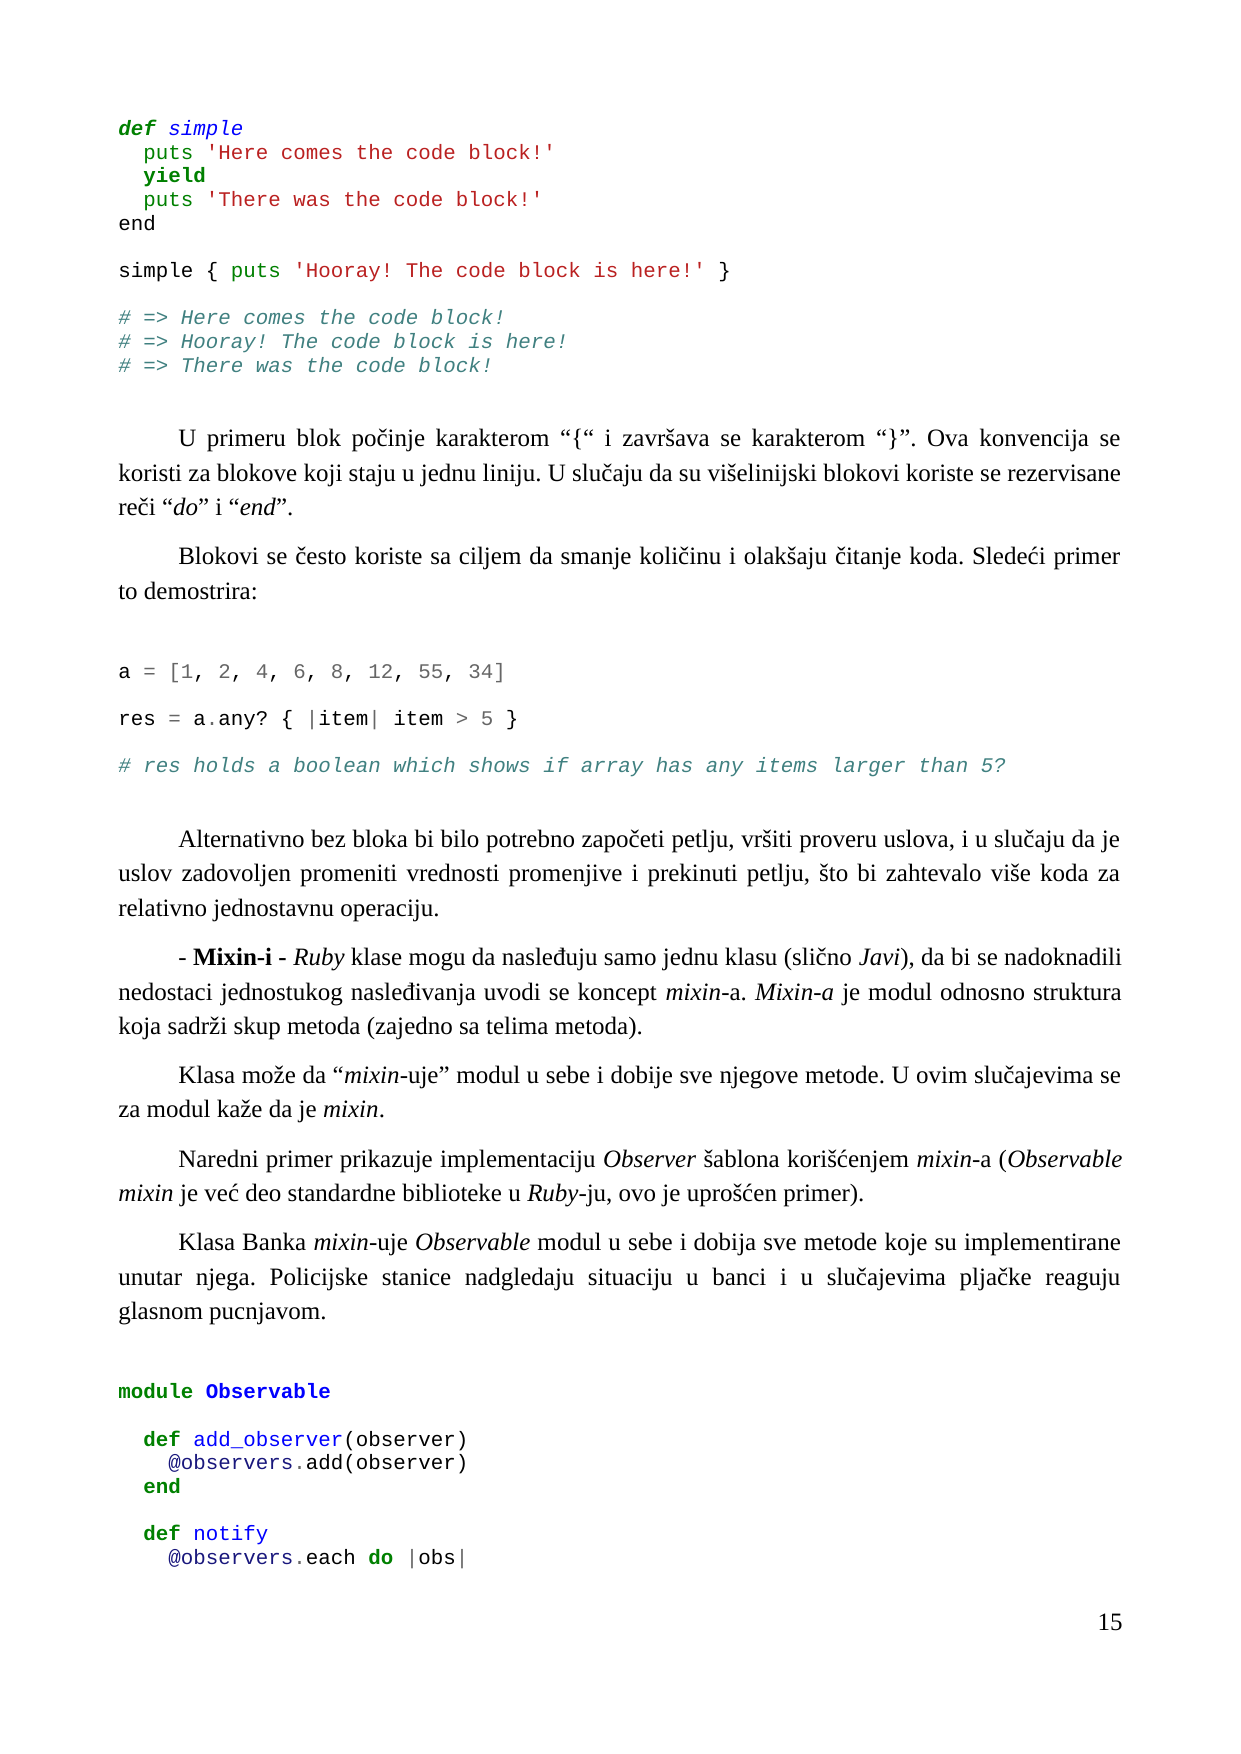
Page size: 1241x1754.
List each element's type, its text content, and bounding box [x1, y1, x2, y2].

text def add_observer(observer) [118, 1428, 1122, 1452]
text a = [1, 2, 4, 6, 8, 12, 55, 34] [118, 661, 1122, 684]
text module Observable [118, 1381, 1122, 1405]
text Klasa Banka mixin-uje Observable modul u sebe i dobija sve metode koje su implementirane unutar njega. Policijske stanice nadgledaju situaciju u banci i u slučajevima pljačke reaguju glasnom pucnjavom. [118, 1227, 1122, 1325]
text @observers.add(observer) [118, 1452, 1122, 1476]
text def simple [118, 118, 1122, 142]
text # => Hooray! The code block is here! [118, 331, 1122, 354]
text yield [118, 165, 1122, 189]
text Blokovi se često koriste sa ciljem da smanje količinu i olakšaju čitanje koda. Sledeći primer to demostrira: [118, 541, 1122, 604]
text end [118, 213, 1122, 236]
text end [118, 1476, 1122, 1499]
text res = a.any? { |item| item > 5 } [118, 708, 1122, 732]
text simple { puts 'Hooray! The code block is here!' } [118, 260, 1122, 284]
text @observers.each do |obs| [118, 1547, 1122, 1570]
text Naredni primer prikazuje implementaciju Observer šablona korišćenjem mixin-a (Observable mixin je već deo standardne biblioteke u Ruby-ju, ovo je uprošćen primer). [118, 1144, 1122, 1207]
text puts 'Here comes the code block!' [118, 142, 1122, 165]
text # res holds a boolean which shows if array has any items larger than 5? [118, 755, 1122, 779]
text - Mixin-i - Ruby klase mogu da nasleđuju samo jednu klasu (slično Javi), da bi se nadoknadili nedostaci jednostukog nasleđivanja uvodi se koncept mixin-a. Mixin-a je modul odnosno struktura koja sadrži skup metoda (zajedno sa telima metoda). [118, 942, 1122, 1040]
text # => There was the code block! [118, 354, 1122, 378]
text Klasa može da “mixin-uje” modul u sebe i dobije sve njegove metode. U ovim slučajevima se za modul kaže da je mixin. [118, 1060, 1122, 1123]
text # => Here comes the code block! [118, 307, 1122, 331]
text U primeru blok počinje karakterom “{“ i završava se karakterom “}”. Ova konvencija se koristi za blokove koji staju u jednu liniju. U slučaju da su višelinijski blokovi koriste se rezervisane reči “do” i “end”. [118, 423, 1122, 521]
text Alternativno bez bloka bi bilo potrebno započeti petlju, vršiti proveru uslova, i u slučaju da je uslov zadovoljen promeniti vrednosti promenjive i prekinuti petlju, što bi zahtevalo više koda za relativno jednostavnu operaciju. [118, 824, 1122, 922]
text def notify [118, 1523, 1122, 1547]
text puts 'There was the code block!' [118, 189, 1122, 213]
